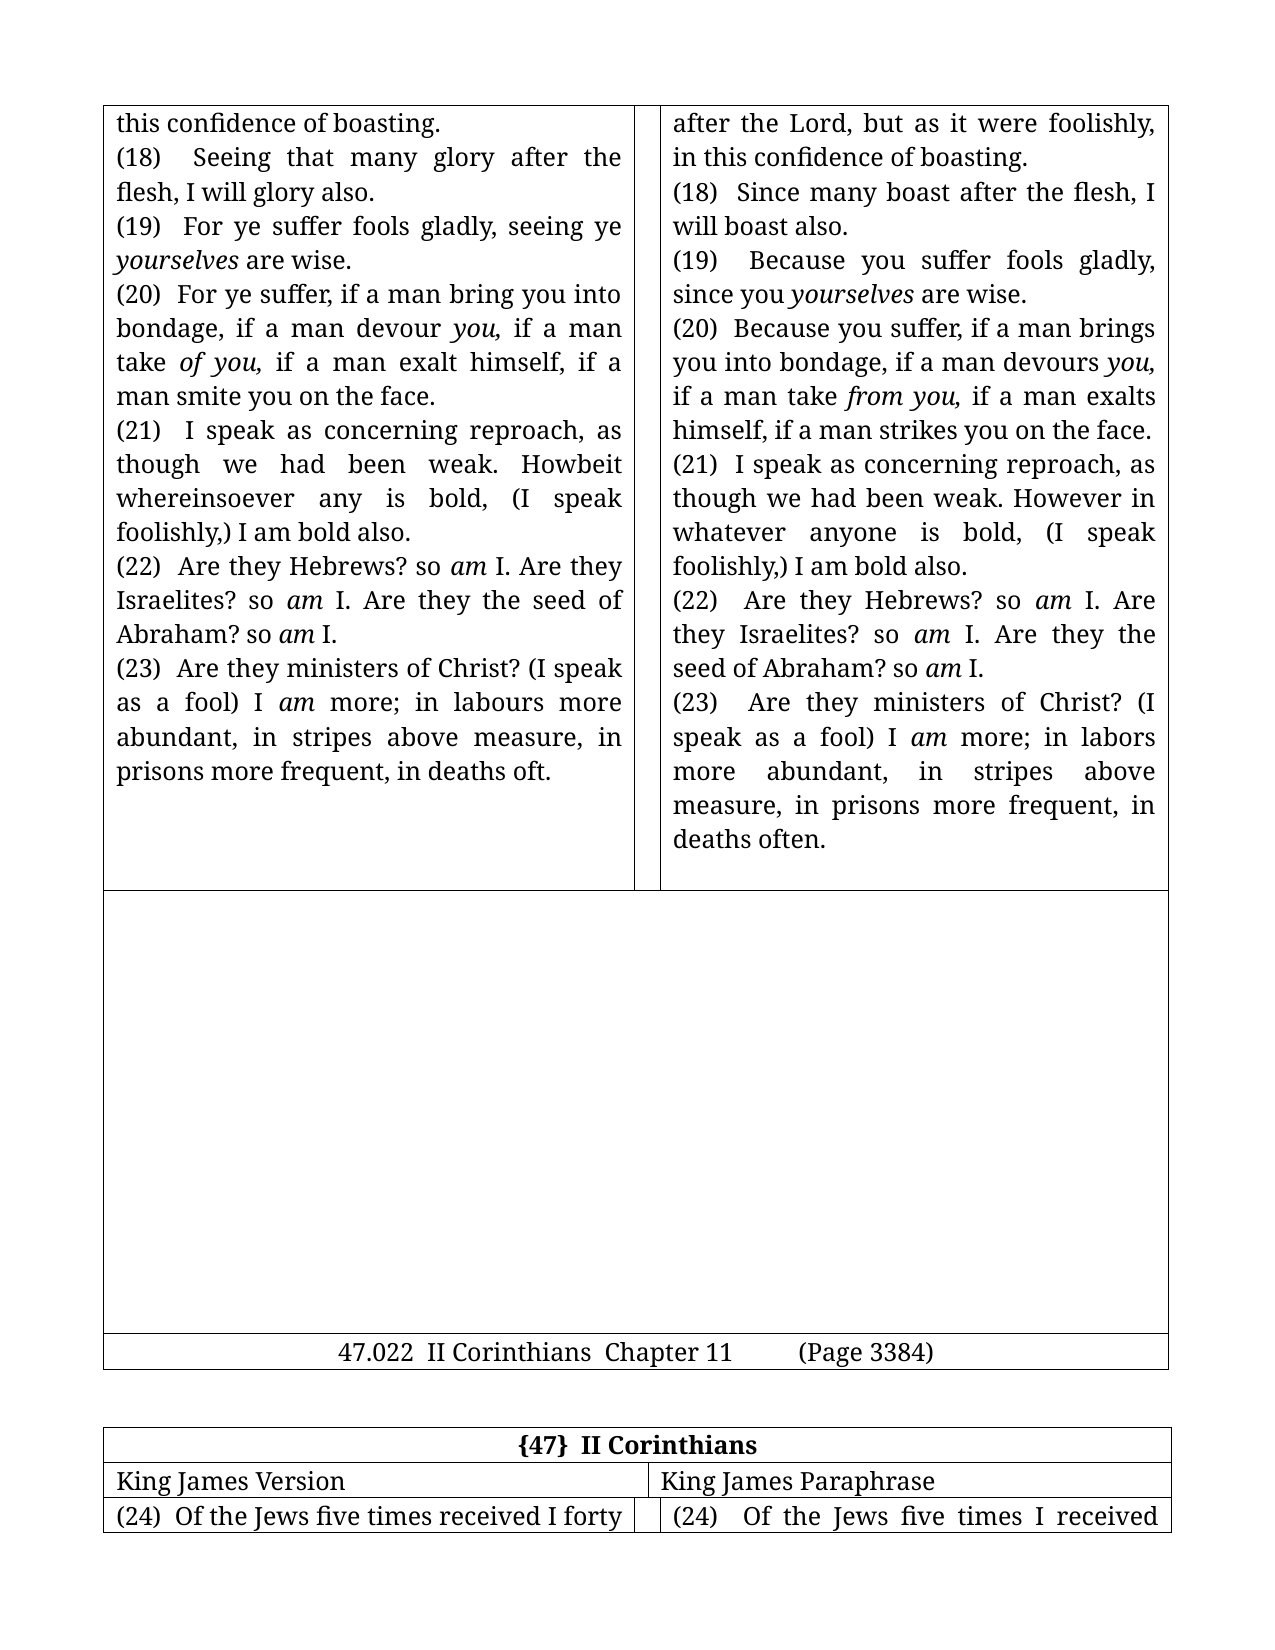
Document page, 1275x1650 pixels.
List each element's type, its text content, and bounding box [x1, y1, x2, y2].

table_cell [104, 891, 1168, 1333]
table_cell King James Version [104, 1463, 648, 1497]
table_cell after the Lord, but as it were foolishly, in this confidence of boasting. (18) Since many boast after the flesh, I will boast also. (19) Because you suffer fools gladly, since you yourselves are wise. (20) Because you suffer, if a man brings you into bondage, if a man devours you, if a man take from you, if a man exalts himself, if a man strikes you on the face. (21) I speak as concerning reproach, as though we had been weak. However in whatever anyone is bold, (I speak foolishly,) I am bold also. (22) Are they Hebrews? so am I. Are they Israelites? so am I. Are they the seed of Abraham? so am I. (23) Are they ministers of Christ? (I speak as a fool) I am more; in labors more abundant, in stripes above measure, in prisons more frequent, in deaths often. [661, 106, 1168, 889]
table_cell (24) Of the Jews five times I received [661, 1498, 1171, 1532]
table_cell King James Paraphrase [649, 1463, 1171, 1497]
table_cell (24) Of the Jews five times received I forty [104, 1498, 634, 1532]
table_cell [635, 106, 660, 889]
table_cell 47.022 II Corinthians Chapter 11 (Page 3384) [104, 1334, 1168, 1368]
table_cell this confidence of boasting. (18) Seeing that many glory after the flesh, I will glory also. (19) For ye suffer fools gladly, seeing ye yourselves are wise. (20) For ye suffer, if a man bring you into bondage, if a man devour you, if a man take of you, if a man exalt himself, if a man smite you on the face. (21) I speak as concerning reproach, as though we had been weak. Howbeit whereinsoever any is bold, (I speak foolishly,) I am bold also. (22) Are they Hebrews? so am I. Are they Israelites? so am I. Are they the seed of Abraham? so am I. (23) Are they ministers of Christ? (I speak as a fool) I am more; in labours more abundant, in stripes above measure, in prisons more frequent, in deaths oft. [104, 106, 634, 889]
table_cell [635, 1498, 660, 1532]
table_header {47} II Corinthians [104, 1428, 1171, 1462]
